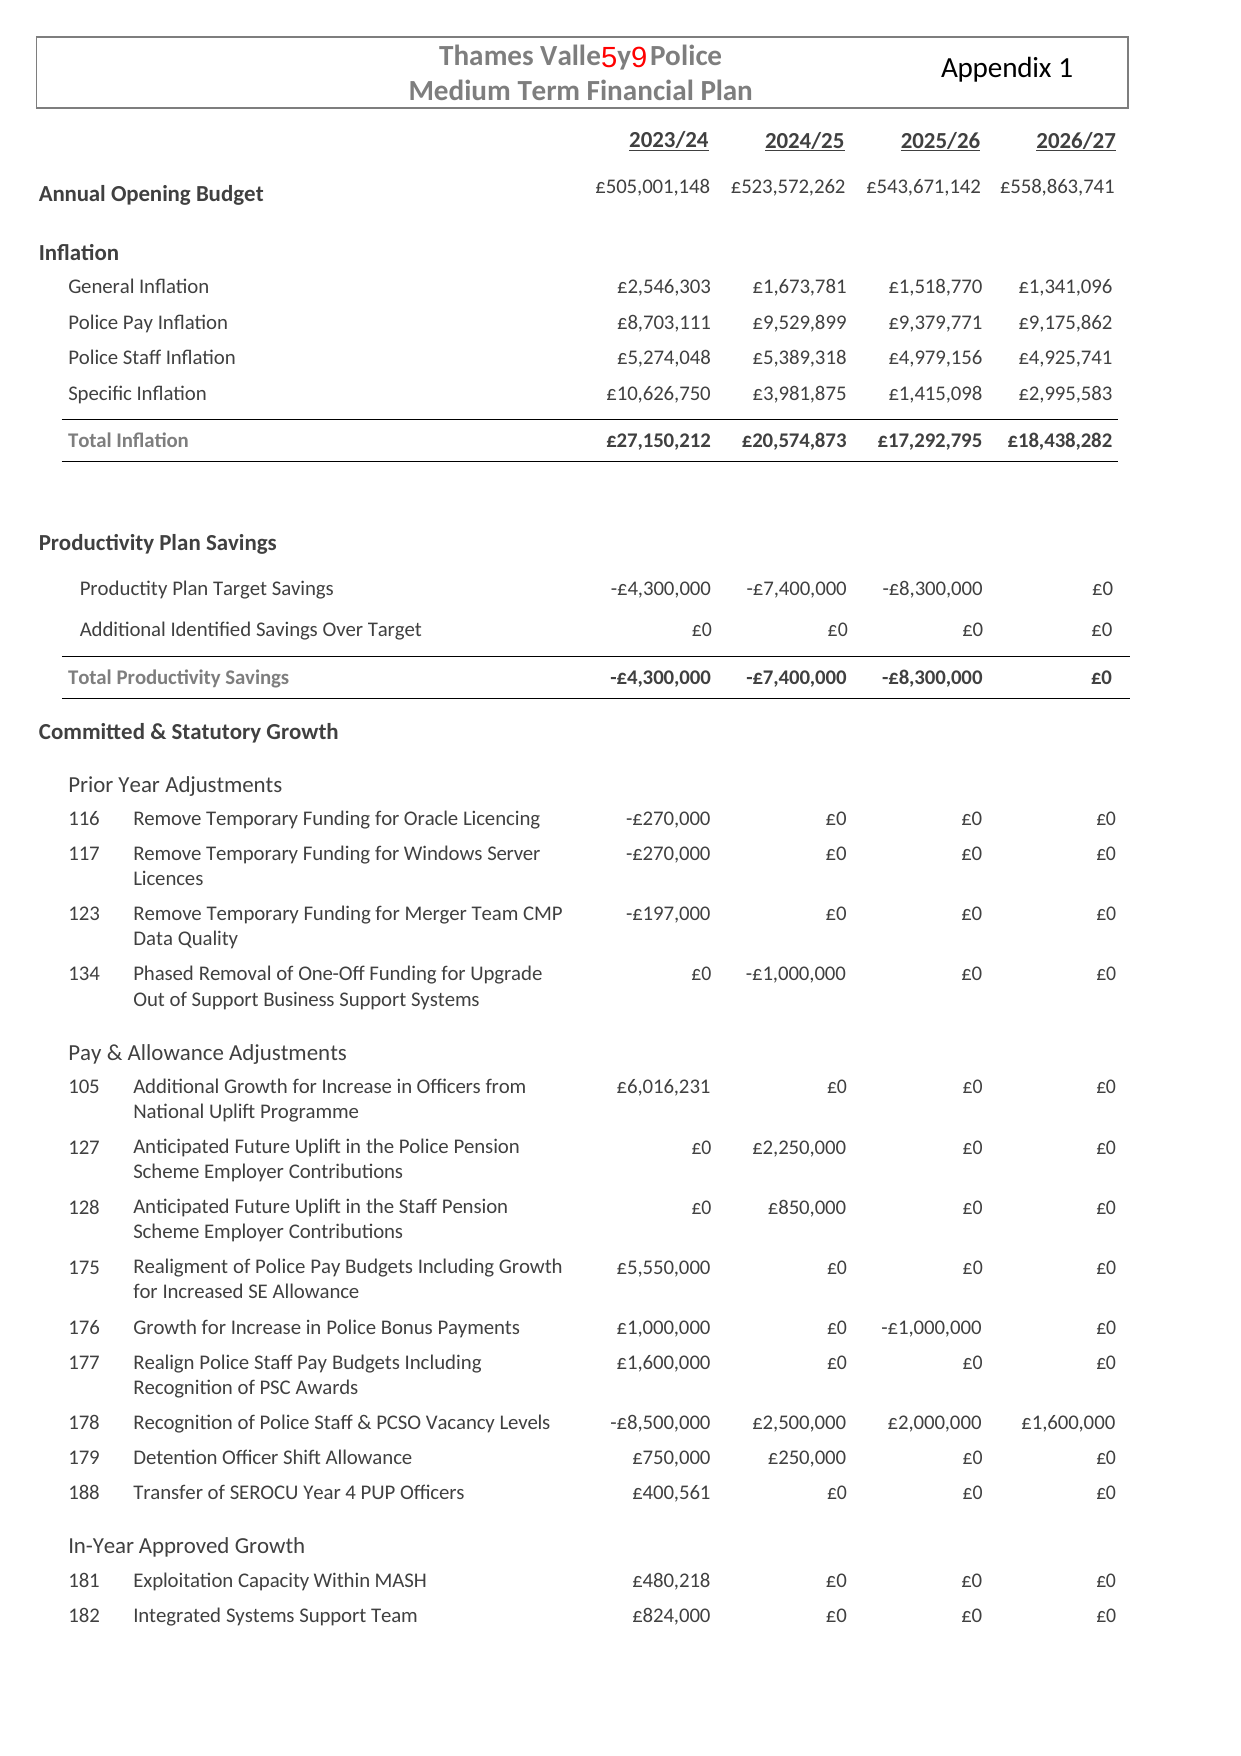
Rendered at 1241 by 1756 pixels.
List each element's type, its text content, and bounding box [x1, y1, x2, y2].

table_cell Growth for Increase in Police Bonus Payments [116, 1311, 587, 1346]
text Productivity Plan Savings [38, 528, 1143, 556]
table_cell £0 [865, 610, 1037, 656]
table_cell Integrated Systems Support Team [116, 1599, 531, 1637]
table_cell 175 [63, 1251, 116, 1311]
table_cell £0 [595, 958, 728, 1021]
table_cell £17,292,795 [863, 420, 995, 461]
table_cell £5,274,048 [422, 341, 727, 377]
table_header £0 [728, 802, 904, 837]
table_cell 178 [63, 1406, 116, 1441]
table_cell -£4,300,000 [518, 657, 729, 697]
table_cell £0 [587, 1131, 732, 1191]
table_cell Remove Temporary Funding for Merger Team CMP Data Quality [116, 898, 595, 958]
text Pay & Allowance Adjustments [68, 1038, 1143, 1066]
table_cell £0 [864, 1346, 1002, 1406]
table_cell £0 [732, 1251, 864, 1311]
table_cell £523,572,262 [721, 166, 856, 209]
table_cell Anticipated Future Uplift in the Police Pension Scheme Employer Contributions [116, 1131, 587, 1191]
table_cell £250,000 [732, 1441, 864, 1476]
table_cell Anticipated Future Uplift in the Staff Pension Scheme Employer Contributions [116, 1191, 587, 1251]
table_cell Remove Temporary Funding for Windows Server Licences [116, 838, 595, 898]
table_cell £1,600,000 [1002, 1406, 1122, 1441]
table_cell £0 [864, 1191, 1002, 1251]
table_cell 127 [63, 1131, 116, 1191]
table_cell -£197,000 [595, 898, 728, 958]
table_cell £824,000 [531, 1599, 768, 1637]
table_cell £0 [732, 1476, 864, 1514]
table_header -£8,300,000 [865, 569, 1037, 610]
table_cell Realigment of Police Pay Budgets Including Growth for Increased SE Allowance [116, 1251, 587, 1311]
table_cell £0 [1002, 1346, 1122, 1406]
table_cell -£270,000 [595, 838, 728, 898]
table_cell £0 [864, 1476, 1002, 1514]
table_cell Total Inflation [62, 420, 422, 461]
table_cell £2,500,000 [732, 1406, 864, 1441]
table_cell Transfer of SEROCU Year 4 PUP Officers [116, 1476, 587, 1514]
table_header Productity Plan Target Savings [62, 569, 517, 610]
table_cell £0 [904, 958, 1038, 1021]
table_cell £558,863,741 [991, 166, 1128, 209]
table_header £0 [1002, 1070, 1122, 1131]
table_cell Phased Removal of One-Off Funding for Upgrade Out of Support Business Support Systems [116, 958, 595, 1021]
table_cell Realign Police Staff Pay Budgets Including Recognition of PSC Awards [116, 1346, 587, 1406]
table_header 2026/27 [991, 120, 1128, 166]
table_header £1,341,096 [995, 270, 1118, 306]
table_cell £0 [732, 1311, 864, 1346]
table_cell Additional Identified Savings Over Target [62, 610, 517, 656]
table_cell Police Staff Inflation [62, 341, 422, 377]
table_cell Detention Officer Shift Allowance [116, 1441, 587, 1476]
table_cell £27,150,212 [422, 420, 727, 461]
table_cell £750,000 [587, 1441, 732, 1476]
table_cell £0 [1002, 1476, 1122, 1514]
table_cell £0 [1002, 1131, 1122, 1191]
table_cell -£7,400,000 [729, 657, 864, 697]
table_header £480,218 [531, 1563, 768, 1599]
table_cell £0 [864, 1131, 1002, 1191]
table_cell £0 [729, 610, 864, 656]
text Annual Opening Budget [38, 179, 589, 207]
table_cell £2,250,000 [732, 1131, 864, 1191]
table_cell £10,626,750 [422, 377, 727, 419]
table_cell £3,981,875 [727, 377, 862, 419]
table_cell £0 [904, 1599, 1038, 1637]
table_header 2023/24 [589, 120, 721, 166]
table_header 181 [63, 1563, 116, 1599]
table_header 2025/26 [856, 120, 991, 166]
table_cell £0 [904, 838, 1038, 898]
table_cell 182 [63, 1599, 116, 1637]
table_cell £0 [518, 610, 729, 656]
table_cell £850,000 [732, 1191, 864, 1251]
table_cell £1,415,098 [863, 377, 995, 419]
table_cell £9,529,899 [727, 306, 862, 341]
table_cell £20,574,873 [727, 420, 862, 461]
table_cell £0 [768, 1599, 904, 1637]
table_cell Police Pay Inflation [62, 306, 422, 341]
table_cell -£1,000,000 [864, 1311, 1002, 1346]
table_cell £5,550,000 [587, 1251, 732, 1311]
table_header £2,546,303 [422, 270, 727, 306]
table_header £0 [1039, 1563, 1122, 1599]
text Prior Year Adjustments [68, 770, 1143, 798]
table_cell £0 [864, 1441, 1002, 1476]
table_cell £2,995,583 [995, 377, 1118, 419]
table_cell £505,001,148 [589, 166, 721, 209]
table_cell £0 [1002, 1251, 1122, 1311]
table_cell £18,438,282 [995, 420, 1118, 461]
table_cell £543,671,142 [856, 166, 991, 209]
table_cell £0 [904, 898, 1038, 958]
table_cell £0 [1002, 1311, 1122, 1346]
table_cell Specific Inflation [62, 377, 422, 419]
table_cell £4,979,156 [863, 341, 995, 377]
table_cell 134 [63, 958, 116, 1021]
table_cell £8,703,111 [422, 306, 727, 341]
table_header £0 [1038, 802, 1121, 837]
table_header £0 [904, 1563, 1038, 1599]
table_cell £400,561 [587, 1476, 732, 1514]
table_cell 123 [63, 898, 116, 958]
table_header £6,016,231 [587, 1070, 732, 1131]
table_cell £0 [732, 1346, 864, 1406]
table_cell 188 [63, 1476, 116, 1514]
table_cell 128 [63, 1191, 116, 1251]
text Inflation [38, 238, 1143, 266]
table_cell £1,000,000 [587, 1311, 732, 1346]
table_header £1,518,770 [863, 270, 995, 306]
table_cell -£1,000,000 [728, 958, 904, 1021]
table_cell 179 [63, 1441, 116, 1476]
table_cell £0 [1039, 1599, 1122, 1637]
table_cell £9,379,771 [863, 306, 995, 341]
table_cell Total Productivity Savings [62, 657, 517, 697]
table_cell £0 [1002, 1191, 1122, 1251]
table_cell £0 [728, 898, 904, 958]
table_header £0 [904, 802, 1038, 837]
text Committed & Statutory Growth [39, 717, 1143, 745]
text [1128, 120, 1143, 209]
table_header £0 [732, 1070, 864, 1131]
table_cell £0 [1038, 958, 1121, 1021]
table_cell £0 [864, 1251, 1002, 1311]
table_header £0 [1037, 569, 1130, 610]
table_header -£4,300,000 [518, 569, 729, 610]
table_cell 177 [63, 1346, 116, 1406]
table_header 116 [63, 802, 116, 837]
table_cell £0 [1037, 657, 1130, 697]
table_cell £0 [1002, 1441, 1122, 1476]
table_header -£270,000 [595, 802, 728, 837]
table_cell 117 [63, 838, 116, 898]
table_cell 176 [63, 1311, 116, 1346]
table_header Additional Growth for Increase in Officers from National Uplift Programme [116, 1070, 587, 1131]
table_header General Inflation [62, 270, 422, 306]
table_cell £1,600,000 [587, 1346, 732, 1406]
table_cell £0 [728, 838, 904, 898]
table_cell Recognition of Police Staff & PCSO Vacancy Levels [116, 1406, 587, 1441]
table_cell £0 [587, 1191, 732, 1251]
table_cell £0 [1038, 838, 1121, 898]
table_header Exploitation Capacity Within MASH [116, 1563, 531, 1599]
table_cell £5,389,318 [727, 341, 862, 377]
table_header 105 [63, 1070, 116, 1131]
table_header £0 [768, 1563, 904, 1599]
table_header £1,673,781 [727, 270, 862, 306]
table_cell £9,175,862 [995, 306, 1118, 341]
table_header Remove Temporary Funding for Oracle Licencing [116, 802, 595, 837]
text In-Year Approved Growth [68, 1532, 1143, 1559]
table_cell £2,000,000 [864, 1406, 1002, 1441]
table_header -£7,400,000 [729, 569, 864, 610]
table_cell £4,925,741 [995, 341, 1118, 377]
table_cell -£8,300,000 [865, 657, 1037, 697]
table_cell £0 [1038, 898, 1121, 958]
table_cell £0 [1037, 610, 1130, 656]
table_header 2024/25 [721, 120, 856, 166]
table_header £0 [864, 1070, 1002, 1131]
table_cell -£8,500,000 [587, 1406, 732, 1441]
